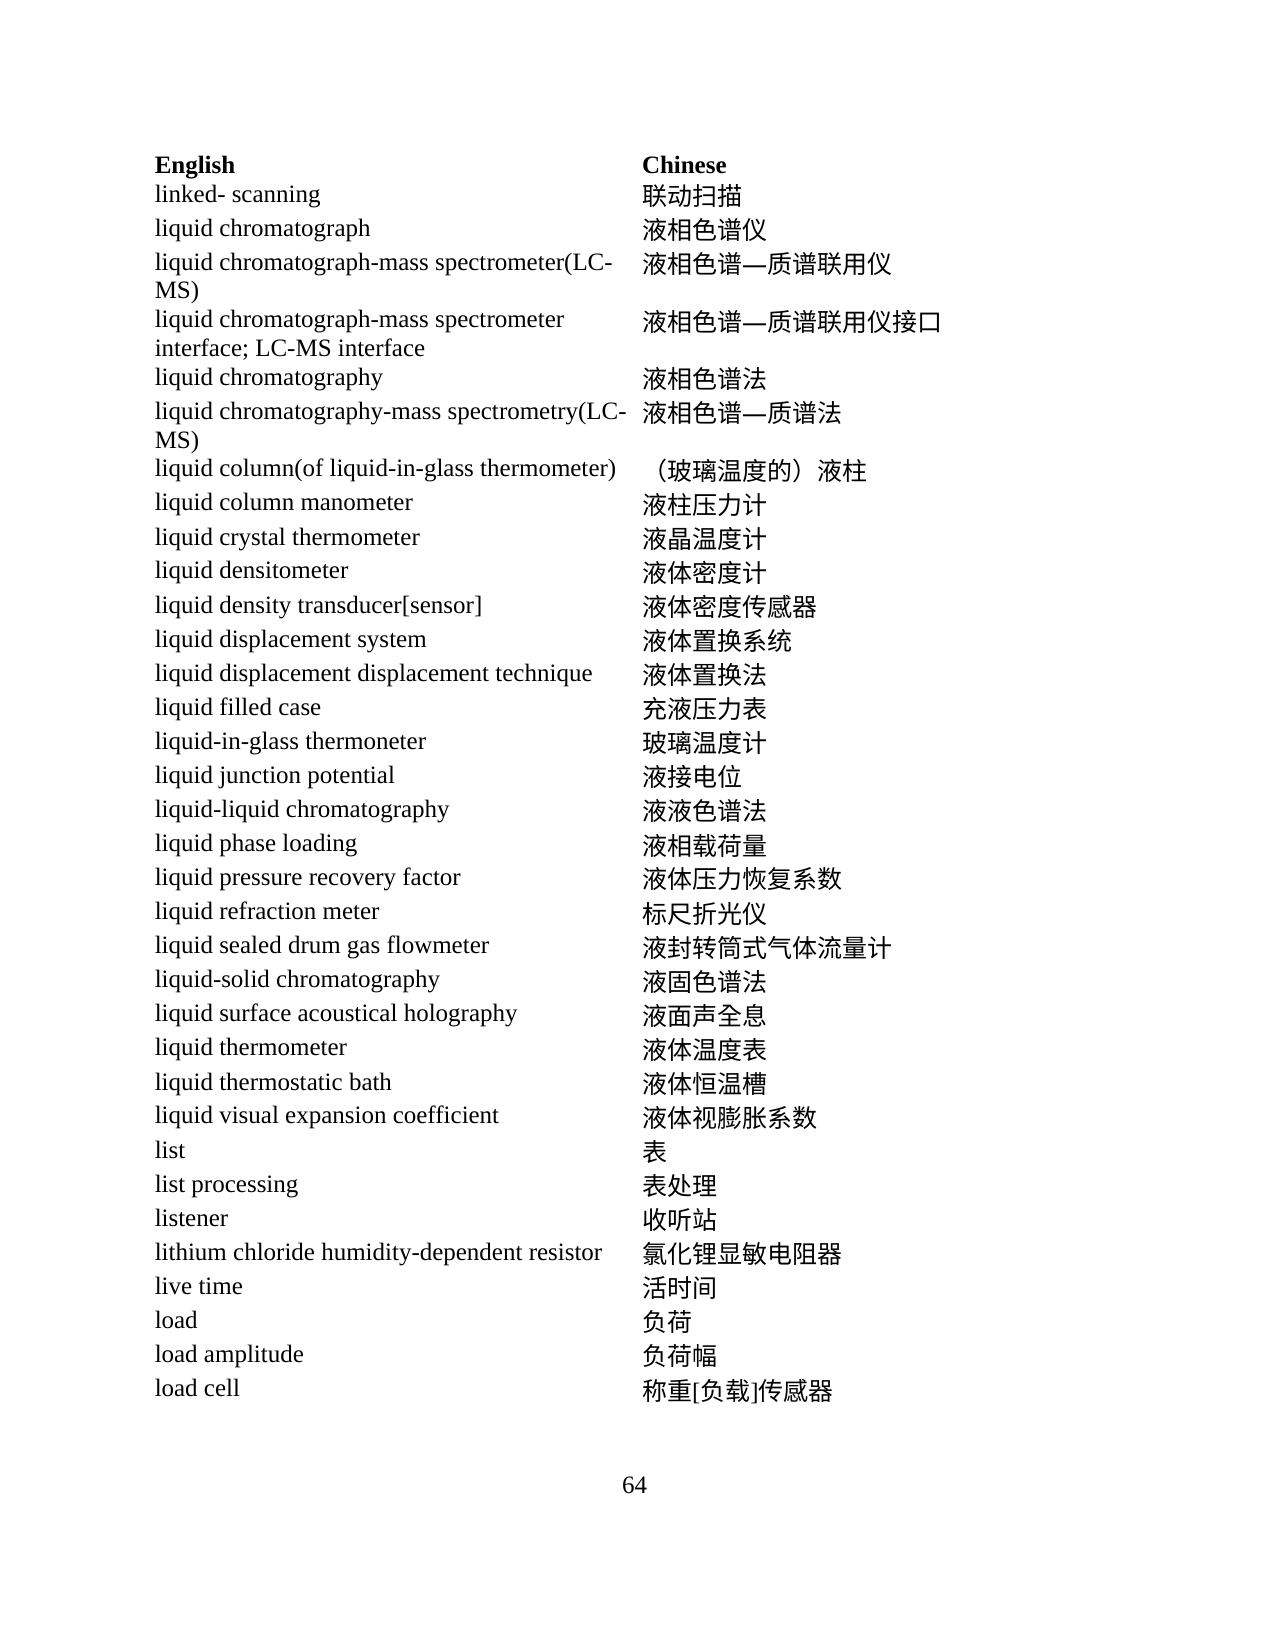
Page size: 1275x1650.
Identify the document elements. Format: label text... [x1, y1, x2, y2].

table_cell 液面声全息 [638, 999, 1125, 1032]
table_cell 液体恒温槽 [638, 1067, 1125, 1101]
table_cell 表 [638, 1135, 1125, 1169]
table_cell load [150, 1305, 637, 1339]
table_cell liquid-solid chromatography [150, 964, 637, 998]
table_cell 液体置换法 [638, 658, 1125, 692]
table_cell 液体温度表 [638, 1033, 1125, 1067]
table_cell 标尺折光仪 [638, 896, 1125, 930]
table_cell list processing [150, 1169, 637, 1203]
table_cell liquid-liquid chromatography [150, 794, 637, 828]
table_cell 活时间 [638, 1271, 1125, 1305]
table_cell liquid chromatograph-mass spectrometer interface; LC-MS interface [150, 304, 637, 362]
table_cell 液体压力恢复系数 [638, 862, 1125, 896]
table_header English [150, 150, 637, 179]
table_cell 玻璃温度计 [638, 726, 1125, 760]
table_cell liquid refraction meter [150, 896, 637, 930]
table_cell 液相色谱—质谱法 [638, 396, 1125, 453]
table_cell liquid chromatograph-mass spectrometer(LC-MS) [150, 247, 637, 304]
table_cell 负荷幅 [638, 1339, 1125, 1373]
table_cell 表处理 [638, 1169, 1125, 1203]
table_cell liquid junction potential [150, 760, 637, 794]
table_cell lithium chloride humidity-dependent resistor [150, 1237, 637, 1271]
table_cell liquid chromatography [150, 362, 637, 396]
table_cell listener [150, 1203, 637, 1237]
table_cell 充液压力表 [638, 692, 1125, 726]
table_cell liquid-in-glass thermoneter [150, 726, 637, 760]
table_cell 液体密度计 [638, 556, 1125, 590]
table_cell liquid density transducer[sensor] [150, 590, 637, 624]
table_cell 液体密度传感器 [638, 590, 1125, 624]
table_cell 液体置换系统 [638, 624, 1125, 658]
table_cell 液固色谱法 [638, 964, 1125, 998]
table_cell 液相色谱—质谱联用仪 [638, 247, 1125, 304]
table_cell liquid pressure recovery factor [150, 862, 637, 896]
table_cell liquid column(of liquid-in-glass thermometer) [150, 454, 637, 487]
table_cell liquid chromatography-mass spectrometry(LC-MS) [150, 396, 637, 453]
table_cell 负荷 [638, 1305, 1125, 1339]
table_cell load cell [150, 1373, 637, 1407]
table_cell load amplitude [150, 1339, 637, 1373]
table_cell 液液色谱法 [638, 794, 1125, 828]
table_cell liquid crystal thermometer [150, 522, 637, 556]
table_cell 收听站 [638, 1203, 1125, 1237]
table_cell 氯化锂显敏电阻器 [638, 1237, 1125, 1271]
table_cell 液相色谱仪 [638, 213, 1125, 247]
table_cell 液相色谱—质谱联用仪接口 [638, 304, 1125, 362]
table_cell liquid column manometer [150, 488, 637, 522]
table_cell liquid filled case [150, 692, 637, 726]
table_cell live time [150, 1271, 637, 1305]
table_cell 称重[负载]传感器 [638, 1373, 1125, 1407]
table_cell liquid displacement system [150, 624, 637, 658]
table_cell liquid thermometer [150, 1033, 637, 1067]
table_cell 液封转筒式气体流量计 [638, 930, 1125, 964]
table_cell liquid sealed drum gas flowmeter [150, 930, 637, 964]
table_header Chinese [638, 150, 1125, 179]
table_cell liquid chromatograph [150, 213, 637, 247]
table_cell liquid surface acoustical holography [150, 999, 637, 1032]
table_cell liquid densitometer [150, 556, 637, 590]
table_cell 液接电位 [638, 760, 1125, 794]
table_cell 液体视膨胀系数 [638, 1101, 1125, 1135]
table_cell 液柱压力计 [638, 488, 1125, 522]
table_cell 液相色谱法 [638, 362, 1125, 396]
table_cell （玻璃温度的）液柱 [638, 454, 1125, 487]
table_cell liquid displacement displacement technique [150, 658, 637, 692]
table_cell liquid phase loading [150, 828, 637, 862]
table_cell list [150, 1135, 637, 1169]
table_cell 液晶温度计 [638, 522, 1125, 556]
table_cell linked- scanning [150, 179, 637, 213]
table_cell liquid thermostatic bath [150, 1067, 637, 1101]
table_cell 液相载荷量 [638, 828, 1125, 862]
table_cell 联动扫描 [638, 179, 1125, 213]
table_cell liquid visual expansion coefficient [150, 1101, 637, 1135]
